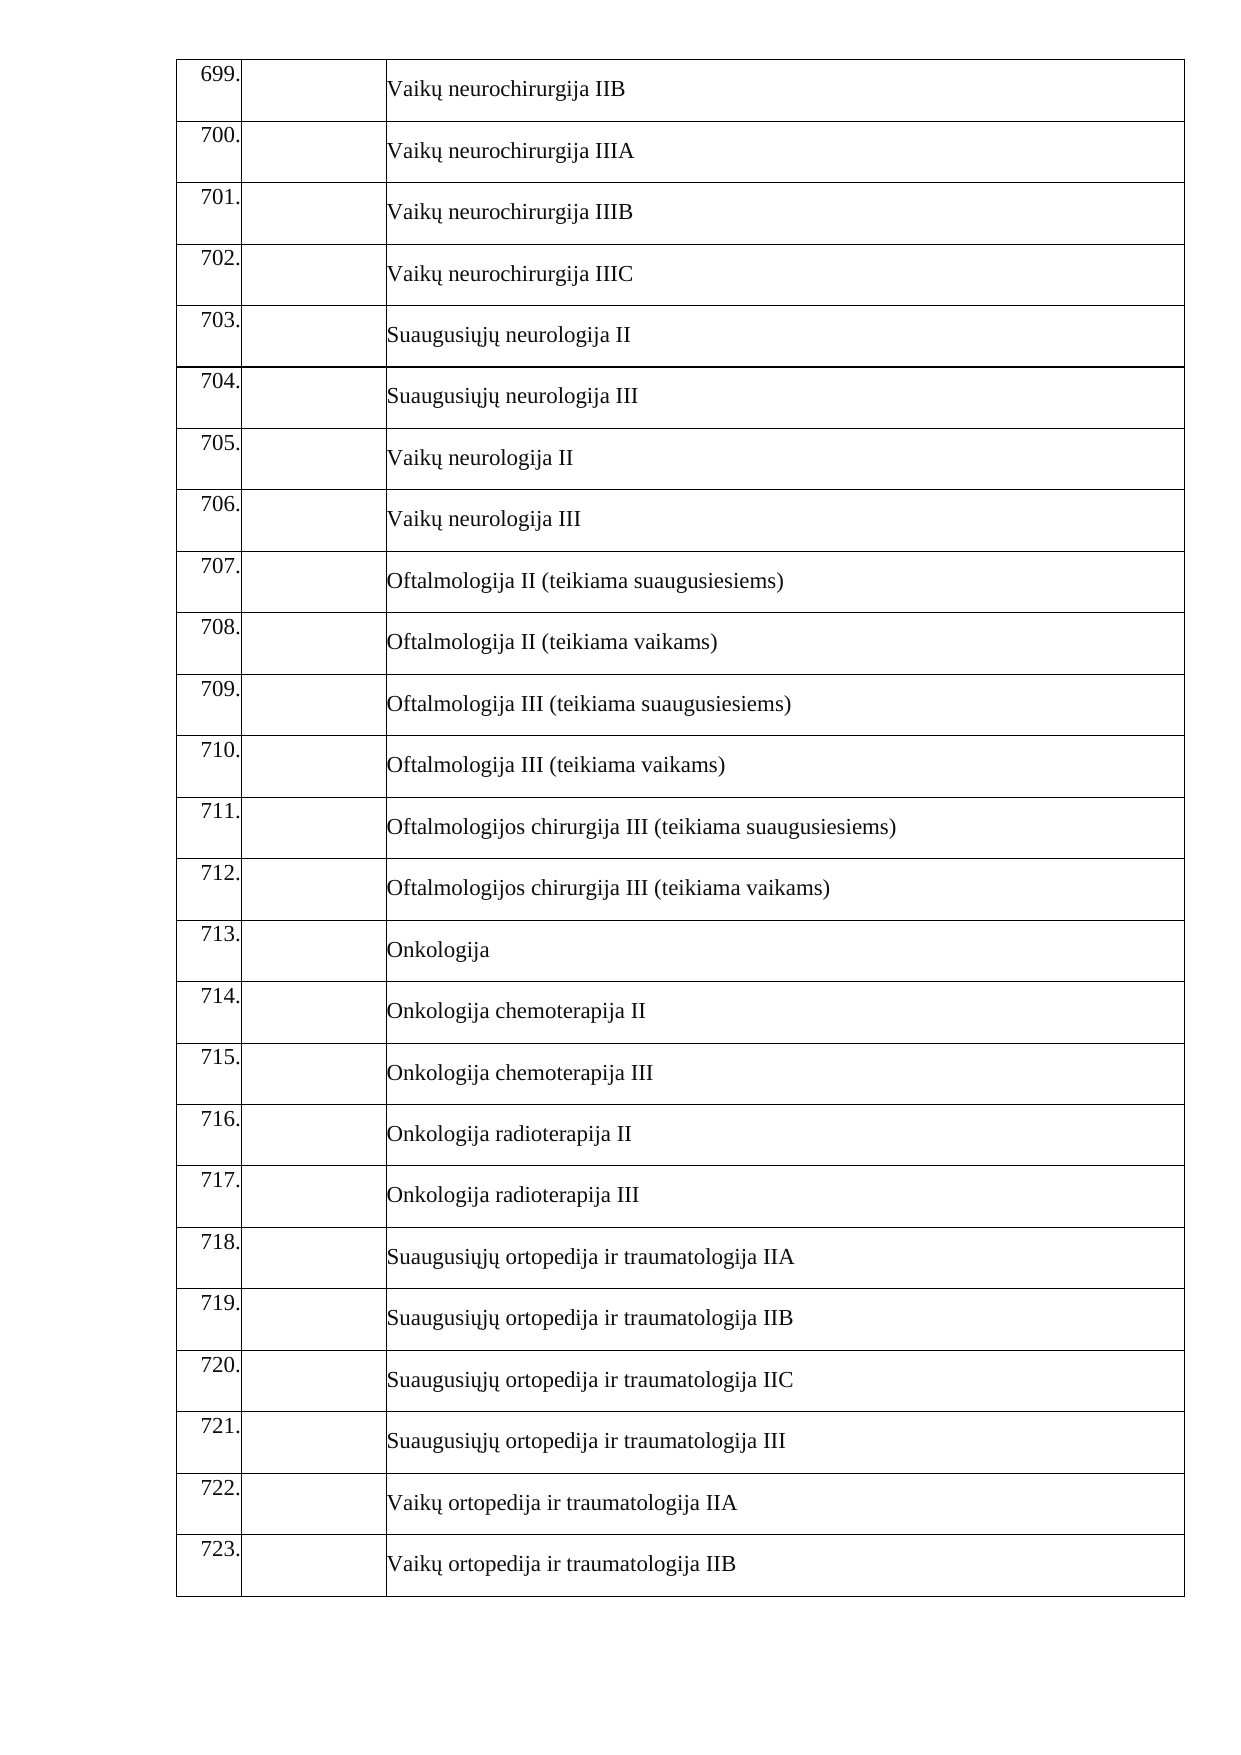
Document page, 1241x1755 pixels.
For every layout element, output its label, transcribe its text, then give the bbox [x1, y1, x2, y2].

table_cell [1213, 305, 1230, 366]
table_cell Vaikų neurologija III [387, 490, 1184, 551]
table_cell [242, 490, 386, 551]
table_cell [1208, 489, 1213, 551]
table_cell [1208, 182, 1213, 243]
table_cell [1208, 981, 1213, 1042]
table_cell Suaugusiųjų ortopedija ir traumatologija IIA [387, 1228, 1184, 1288]
table_cell Suaugusiųjų ortopedija ir traumatologija IIC [387, 1351, 1184, 1411]
table_cell [1185, 1534, 1203, 1596]
table_cell [1213, 1043, 1230, 1104]
table_cell [1208, 1104, 1213, 1165]
table_cell [1208, 797, 1213, 858]
table_cell [1203, 1411, 1208, 1473]
table_cell [1230, 1227, 1240, 1288]
table_cell Vaikų neurochirurgija IIIB [387, 183, 1184, 243]
table_cell [1230, 428, 1240, 489]
table_cell [1230, 121, 1240, 182]
table_cell 700. [177, 122, 241, 182]
table_cell [1230, 674, 1240, 735]
table_cell [1230, 1288, 1240, 1350]
table_cell 699. . [177, 60, 241, 121]
table_cell [242, 798, 386, 858]
table_cell [242, 1166, 386, 1227]
table_cell Onkologija radioterapija III [387, 1166, 1184, 1227]
table_cell [1185, 489, 1203, 551]
table_cell [242, 60, 386, 121]
table_cell [1185, 428, 1203, 489]
table_cell [242, 1351, 386, 1411]
table_cell [1208, 1165, 1213, 1227]
table_cell [1208, 1288, 1213, 1350]
table_cell [1208, 674, 1213, 735]
table_cell [1213, 1227, 1230, 1288]
table_cell [1230, 59, 1240, 121]
table_cell [1208, 1227, 1213, 1288]
table_cell [1203, 858, 1208, 919]
table_cell [1213, 182, 1230, 243]
table_cell [242, 245, 386, 305]
table_cell [1230, 1165, 1240, 1227]
table_cell [1208, 428, 1213, 489]
table_cell 706. [177, 490, 241, 551]
table_cell [1185, 305, 1203, 366]
table_cell [1230, 1534, 1240, 1596]
table_cell [242, 859, 386, 919]
table_cell [242, 1289, 386, 1350]
table_cell Suaugusiųjų ortopedija ir traumatologija IIB [387, 1289, 1184, 1350]
table_cell [242, 613, 386, 674]
table_cell [242, 429, 386, 489]
table_cell 713. [177, 921, 241, 981]
table_cell Vaikų neurochirurgija IIIA [387, 122, 1184, 182]
table_cell [1203, 920, 1208, 981]
table_cell 705. . [177, 429, 241, 489]
table_cell [1208, 1534, 1213, 1596]
table_cell [1203, 59, 1208, 121]
table_cell [1203, 182, 1208, 243]
table_cell [1213, 489, 1230, 551]
table_cell Onkologija chemoterapija III [387, 1044, 1184, 1104]
table_cell [242, 306, 386, 366]
table_cell [1213, 1104, 1230, 1165]
table_cell [1185, 182, 1203, 243]
table_cell [1185, 1043, 1203, 1104]
table_cell 722. [177, 1474, 241, 1534]
table_cell [242, 1044, 386, 1104]
table_cell 704. [177, 368, 241, 428]
table_cell [1208, 1350, 1213, 1411]
table_cell [1230, 858, 1240, 919]
table_cell [1185, 1104, 1203, 1165]
table_cell 709. [177, 675, 241, 735]
table_cell Suaugusiųjų ortopedija ir traumatologija III [387, 1412, 1184, 1473]
table_cell Vaikų neurochirurgija IIB [387, 60, 1184, 121]
table_cell [1213, 858, 1230, 919]
table_cell [1208, 366, 1213, 428]
table_cell [1213, 59, 1230, 121]
table_cell [242, 675, 386, 735]
table_cell [1185, 1288, 1203, 1350]
table_cell [1203, 489, 1208, 551]
table_cell [1185, 1227, 1203, 1288]
table_cell [1213, 1165, 1230, 1227]
table_cell [1203, 1104, 1208, 1165]
table_cell [1230, 1473, 1240, 1534]
table_cell [1203, 797, 1208, 858]
table_cell 716. [177, 1105, 241, 1165]
table_cell [1213, 366, 1230, 428]
table_cell [1208, 612, 1213, 674]
table_cell [1213, 244, 1230, 305]
table_cell [1208, 1473, 1213, 1534]
table_cell [1185, 858, 1203, 919]
table_cell [242, 1228, 386, 1288]
table_cell [1230, 735, 1240, 797]
table_cell Oftalmologija II (teikiama suaugusiesiems) [387, 552, 1184, 612]
table_cell 721. [177, 1412, 241, 1473]
table_cell Suaugusiųjų neurologija III [387, 368, 1184, 428]
table_cell 712. [177, 859, 241, 919]
table_cell [1185, 981, 1203, 1042]
table_cell [1185, 1165, 1203, 1227]
table_cell [1185, 551, 1203, 612]
table_cell [1230, 797, 1240, 858]
table_cell 703. [177, 306, 241, 366]
table_cell [242, 921, 386, 981]
table_cell [1203, 1043, 1208, 1104]
table_cell [242, 1105, 386, 1165]
table_cell 714. [177, 982, 241, 1042]
table_cell [1230, 1104, 1240, 1165]
table_cell Onkologija chemoterapija II [387, 982, 1184, 1042]
table_cell 717. [177, 1166, 241, 1227]
table_cell [1213, 612, 1230, 674]
table_cell [1203, 305, 1208, 366]
table_cell [1208, 735, 1213, 797]
table_cell Oftalmologija III (teikiama vaikams) [387, 736, 1184, 797]
table_cell Oftalmologija III (teikiama suaugusiesiems) [387, 675, 1184, 735]
table_cell Onkologija radioterapija II [387, 1105, 1184, 1165]
table_cell Suaugusiųjų neurologija II [387, 306, 1184, 366]
table_cell [1185, 612, 1203, 674]
table_cell [1185, 1473, 1203, 1534]
table_cell [1213, 428, 1230, 489]
table_cell Vaikų ortopedija ir traumatologija IIA [387, 1474, 1184, 1534]
table_cell [1230, 551, 1240, 612]
table_cell [242, 1474, 386, 1534]
table_cell [1213, 1534, 1230, 1596]
table_cell [1208, 121, 1213, 182]
table_cell [1203, 1534, 1208, 1596]
table_cell [1213, 1411, 1230, 1473]
table_cell 719. [177, 1289, 241, 1350]
table_cell [1185, 797, 1203, 858]
table_cell [1203, 366, 1208, 428]
table_cell [1203, 735, 1208, 797]
table_cell 707. [177, 552, 241, 612]
table_cell [242, 736, 386, 797]
table_cell 715. [177, 1044, 241, 1104]
table_cell [1203, 612, 1208, 674]
table_cell [1203, 428, 1208, 489]
table_cell [1208, 1411, 1213, 1473]
table_cell [1203, 244, 1208, 305]
table_cell [1230, 981, 1240, 1042]
table_cell [1185, 244, 1203, 305]
table_cell [1208, 244, 1213, 305]
table_cell [1213, 1473, 1230, 1534]
table_cell [1185, 59, 1203, 121]
table_cell [1208, 305, 1213, 366]
table_cell Oftalmologija II (teikiama vaikams) [387, 613, 1184, 674]
table_cell [1203, 1288, 1208, 1350]
table_cell Oftalmologijos chirurgija III (teikiama vaikams) [387, 859, 1184, 919]
table_cell [1203, 981, 1208, 1042]
table_cell 711. [177, 798, 241, 858]
table_cell [242, 368, 386, 428]
table_cell Onkologija [387, 921, 1184, 981]
table_cell [1185, 366, 1203, 428]
table_cell [1203, 1350, 1208, 1411]
table_cell [1208, 551, 1213, 612]
table_cell [1185, 1350, 1203, 1411]
table_cell Vaikų ortopedija ir traumatologija IIB [387, 1535, 1184, 1596]
table_cell [242, 982, 386, 1042]
table_cell [242, 1412, 386, 1473]
table_cell [1203, 551, 1208, 612]
table_cell [1230, 244, 1240, 305]
table_cell [1185, 920, 1203, 981]
table_cell [1230, 1411, 1240, 1473]
table_cell 702. [177, 245, 241, 305]
table_cell [1185, 1411, 1203, 1473]
table_cell 718. [177, 1228, 241, 1288]
table_cell [242, 552, 386, 612]
table_cell [1208, 59, 1213, 121]
table_cell Vaikų neurologija II [387, 429, 1184, 489]
table_cell [1230, 920, 1240, 981]
table_cell [1203, 1165, 1208, 1227]
table_cell 723. [177, 1535, 241, 1596]
table_cell [242, 183, 386, 243]
table_cell [1203, 674, 1208, 735]
table_cell [1213, 920, 1230, 981]
table_cell [1185, 674, 1203, 735]
table_cell [242, 122, 386, 182]
table_cell [1230, 489, 1240, 551]
table_cell [1213, 121, 1230, 182]
table_cell [1213, 674, 1230, 735]
table_cell [242, 1535, 386, 1596]
table_cell [1213, 797, 1230, 858]
table_cell [1185, 121, 1203, 182]
table_cell [1203, 121, 1208, 182]
table_cell [1208, 1043, 1213, 1104]
table_cell [1213, 1350, 1230, 1411]
table_cell [1213, 735, 1230, 797]
table_cell [1208, 858, 1213, 919]
table_cell [1213, 551, 1230, 612]
table_cell [1230, 305, 1240, 366]
table_cell 708. [177, 613, 241, 674]
table_cell [1203, 1227, 1208, 1288]
table_cell 720. [177, 1351, 241, 1411]
table_cell 710. [177, 736, 241, 797]
table_cell [1230, 1350, 1240, 1411]
table_cell [1213, 1288, 1230, 1350]
table_cell [1230, 182, 1240, 243]
table_cell [1208, 920, 1213, 981]
table_cell Vaikų neurochirurgija IIIC [387, 245, 1184, 305]
table_cell 701. [177, 183, 241, 243]
table_cell [1230, 366, 1240, 428]
table_cell [1230, 612, 1240, 674]
table_cell [1203, 1473, 1208, 1534]
table_cell Oftalmologijos chirurgija III (teikiama suaugusiesiems) [387, 798, 1184, 858]
table_cell [1230, 1043, 1240, 1104]
table_cell [1185, 735, 1203, 797]
table_cell [1213, 981, 1230, 1042]
